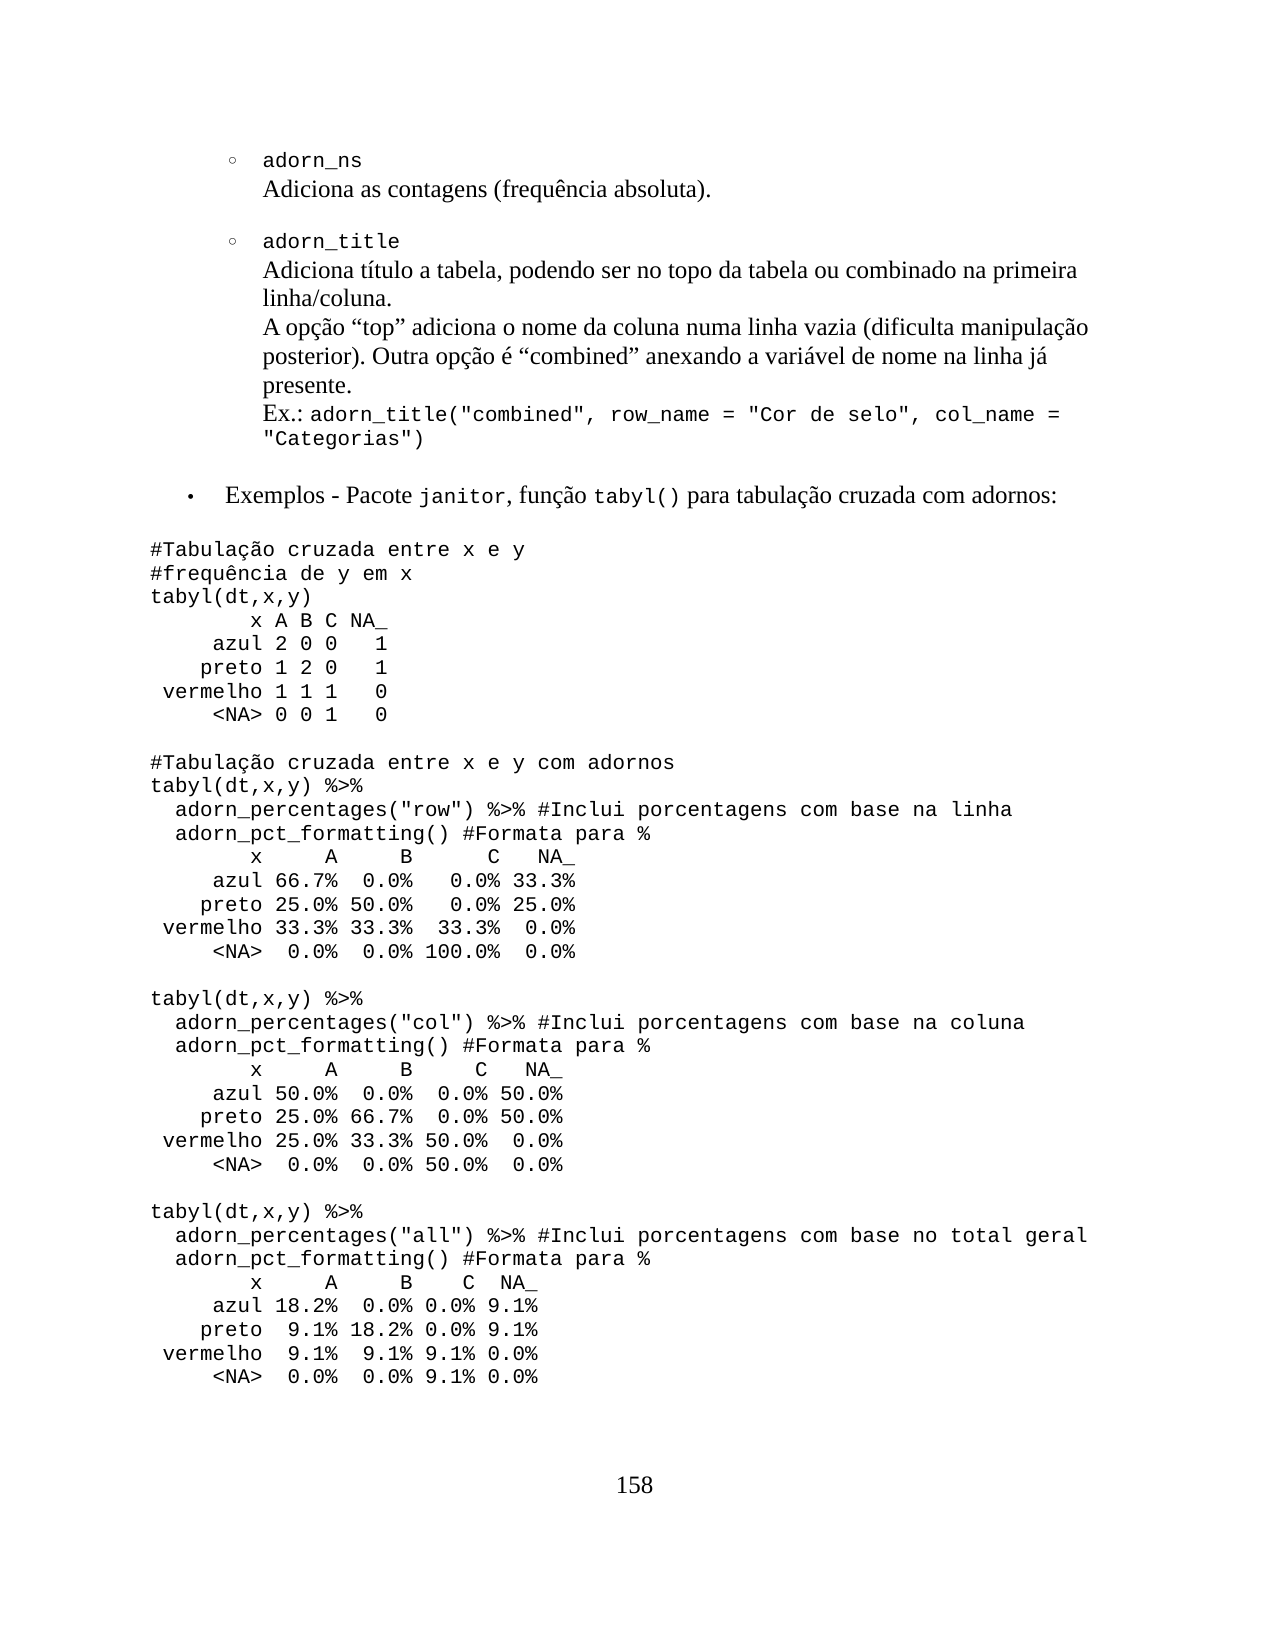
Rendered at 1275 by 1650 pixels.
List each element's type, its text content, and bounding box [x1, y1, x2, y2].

text vermelho 9.1% 9.1% 9.1% 0.0% [150, 1343, 1125, 1366]
text <NA> 0.0% 0.0% 9.1% 0.0% [150, 1366, 1125, 1390]
text x A B C NA_ [150, 1059, 1125, 1083]
text tabyl(dt,x,y) %>% [150, 775, 1125, 799]
text adorn_percentages("row") %>% #Inclui porcentagens com base na linha [150, 799, 1125, 823]
text preto 25.0% 66.7% 0.0% 50.0% [150, 1106, 1125, 1130]
text azul 18.2% 0.0% 0.0% 9.1% [150, 1296, 1125, 1319]
text <NA> 0 0 1 0 [150, 704, 1125, 728]
text #Tabulação cruzada entre x e y [150, 539, 1125, 562]
text x A B C NA_ [150, 1272, 1125, 1296]
list Exemplos - Pacote janitor, função tabyl() para tabulação cruzada com adornos: [187, 481, 1125, 539]
text x A B C NA_ [150, 610, 1125, 633]
text adorn_pct_formatting() #Formata para % [150, 1248, 1125, 1272]
text vermelho 25.0% 33.3% 50.0% 0.0% [150, 1130, 1125, 1154]
text azul 50.0% 0.0% 0.0% 50.0% [150, 1083, 1125, 1106]
text adorn_percentages("all") %>% #Inclui porcentagens com base no total geral [150, 1224, 1125, 1248]
text azul 2 0 0 1 [150, 633, 1125, 657]
text adorn_pct_formatting() #Formata para % [150, 823, 1125, 846]
text #Tabulação cruzada entre x e y com adornos [150, 752, 1125, 775]
text #frequência de y em x [150, 562, 1125, 586]
list adorn_ns Adiciona as contagens (frequência absoluta). [225, 150, 1125, 231]
text adorn_pct_formatting() #Formata para % [150, 1035, 1125, 1059]
text vermelho 1 1 1 0 [150, 681, 1125, 704]
text <NA> 0.0% 0.0% 100.0% 0.0% [150, 941, 1125, 964]
text <NA> 0.0% 0.0% 50.0% 0.0% [150, 1154, 1125, 1177]
text preto 9.1% 18.2% 0.0% 9.1% [150, 1319, 1125, 1343]
text vermelho 33.3% 33.3% 33.3% 0.0% [150, 917, 1125, 941]
text azul 66.7% 0.0% 0.0% 33.3% [150, 870, 1125, 893]
text preto 1 2 0 1 [150, 657, 1125, 681]
list adorn_title Adiciona título a tabela, podendo ser no topo da tabela ou combinado na primeira linha/coluna. A opção “top” adiciona o nome da coluna numa linha vazia (dificulta manipulação posterior). Outra opção é “combined” anexando a variável de nome na linha já presente. Ex.: adorn_title("combined", row_name = "Cor de selo", col_name = "Categorias") [225, 231, 1125, 452]
text preto 25.0% 50.0% 0.0% 25.0% [150, 893, 1125, 917]
text tabyl(dt,x,y) %>% [150, 988, 1125, 1012]
text tabyl(dt,x,y) [150, 586, 1125, 610]
text tabyl(dt,x,y) %>% [150, 1201, 1125, 1224]
text adorn_percentages("col") %>% #Inclui porcentagens com base na coluna [150, 1012, 1125, 1035]
text x A B C NA_ [150, 846, 1125, 870]
